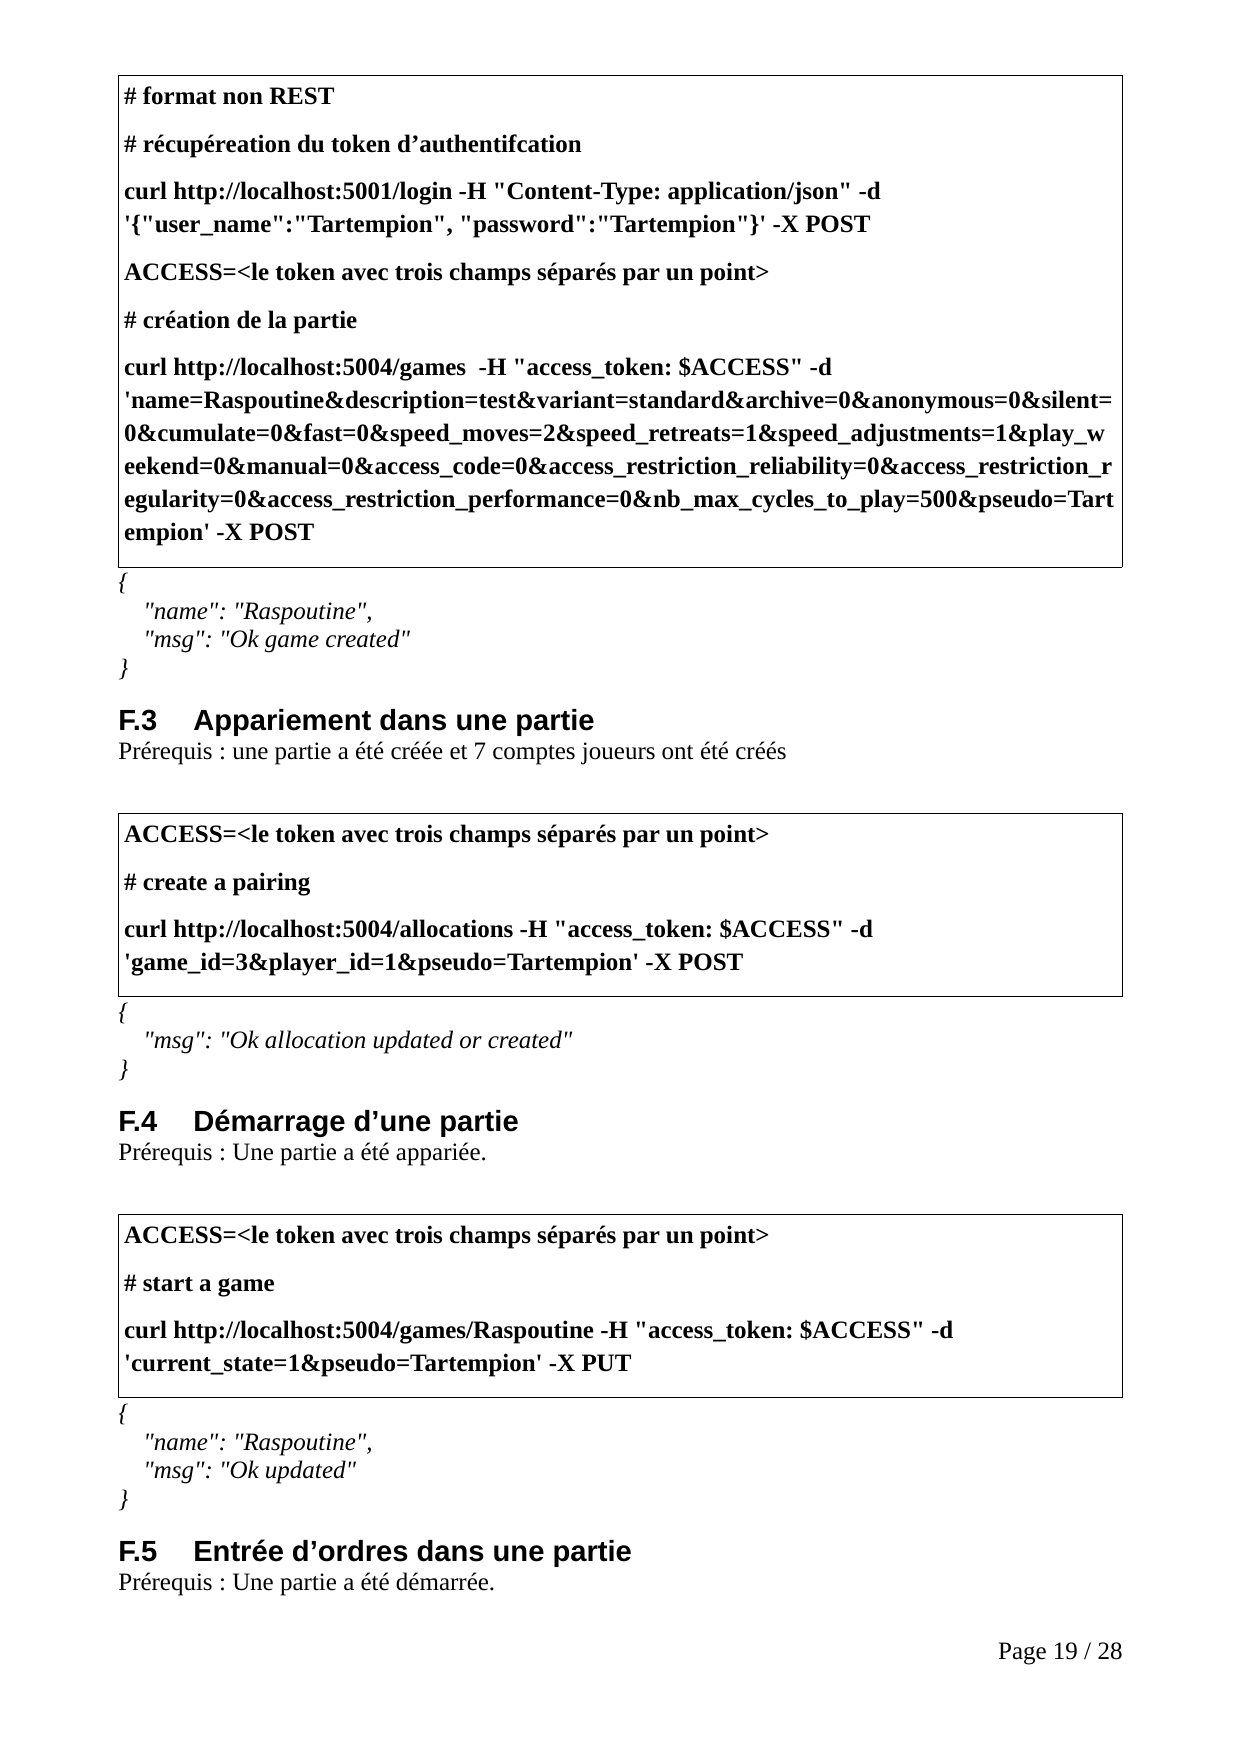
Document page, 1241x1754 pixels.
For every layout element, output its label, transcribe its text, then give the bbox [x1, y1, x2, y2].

text Prérequis : Une partie a été démarrée. [118, 1567, 1122, 1596]
text Prérequis : Une partie a été appariée. [118, 1137, 1122, 1166]
text } [118, 1054, 1122, 1083]
text "msg": "Ok updated" [118, 1455, 1122, 1484]
text "msg": "Ok allocation updated or created" [118, 1026, 1122, 1054]
text } [118, 653, 1122, 682]
text "name": "Raspoutine", [118, 596, 1122, 624]
table_header ACCESS=<le token avec trois champs séparés par un point> # create a pairing curl http://localhost:5004/allocations -H "access_token: $ACCESS" -d 'game_id=3&player_id=1&pseudo=Tartempion' -X POST [119, 814, 1122, 996]
text { [118, 1398, 1122, 1427]
text } [118, 1484, 1122, 1513]
text "msg": "Ok game created" [118, 624, 1122, 653]
subtitle Démarrage d’une partie [118, 1104, 1122, 1137]
text { [118, 568, 1122, 596]
text "name": "Raspoutine", [118, 1427, 1122, 1455]
subtitle Entrée d’ordres dans une partie [118, 1534, 1122, 1567]
table_header # format non REST # récupéreation du token d’authentifcation curl http://localhost:5001/login -H "Content-Type: application/json" -d '{"user_name":"Tartempion", "password":"Tartempion"}' -X POST ACCESS=<le token avec trois champs séparés par un point> # création de la partie curl http://localhost:5004/games -H "access_token: $ACCESS" -d 'name=Raspoutine&description=test&variant=standard&archive=0&anonymous=0&silent=0&cumulate=0&fast=0&speed_moves=2&speed_retreats=1&speed_adjustments=1&play_weekend=0&manual=0&access_code=0&access_restriction_reliability=0&access_restriction_regularity=0&access_restriction_performance=0&nb_max_cycles_to_play=500&pseudo=Tartempion' -X POST [119, 76, 1122, 566]
table_header ACCESS=<le token avec trois champs séparés par un point> # start a game curl http://localhost:5004/games/Raspoutine -H "access_token: $ACCESS" -d 'current_state=1&pseudo=Tartempion' -X PUT [119, 1215, 1122, 1397]
text Prérequis : une partie a été créée et 7 comptes joueurs ont été créés [118, 736, 1122, 765]
subtitle Appariement dans une partie [118, 703, 1122, 736]
text { [118, 997, 1122, 1026]
